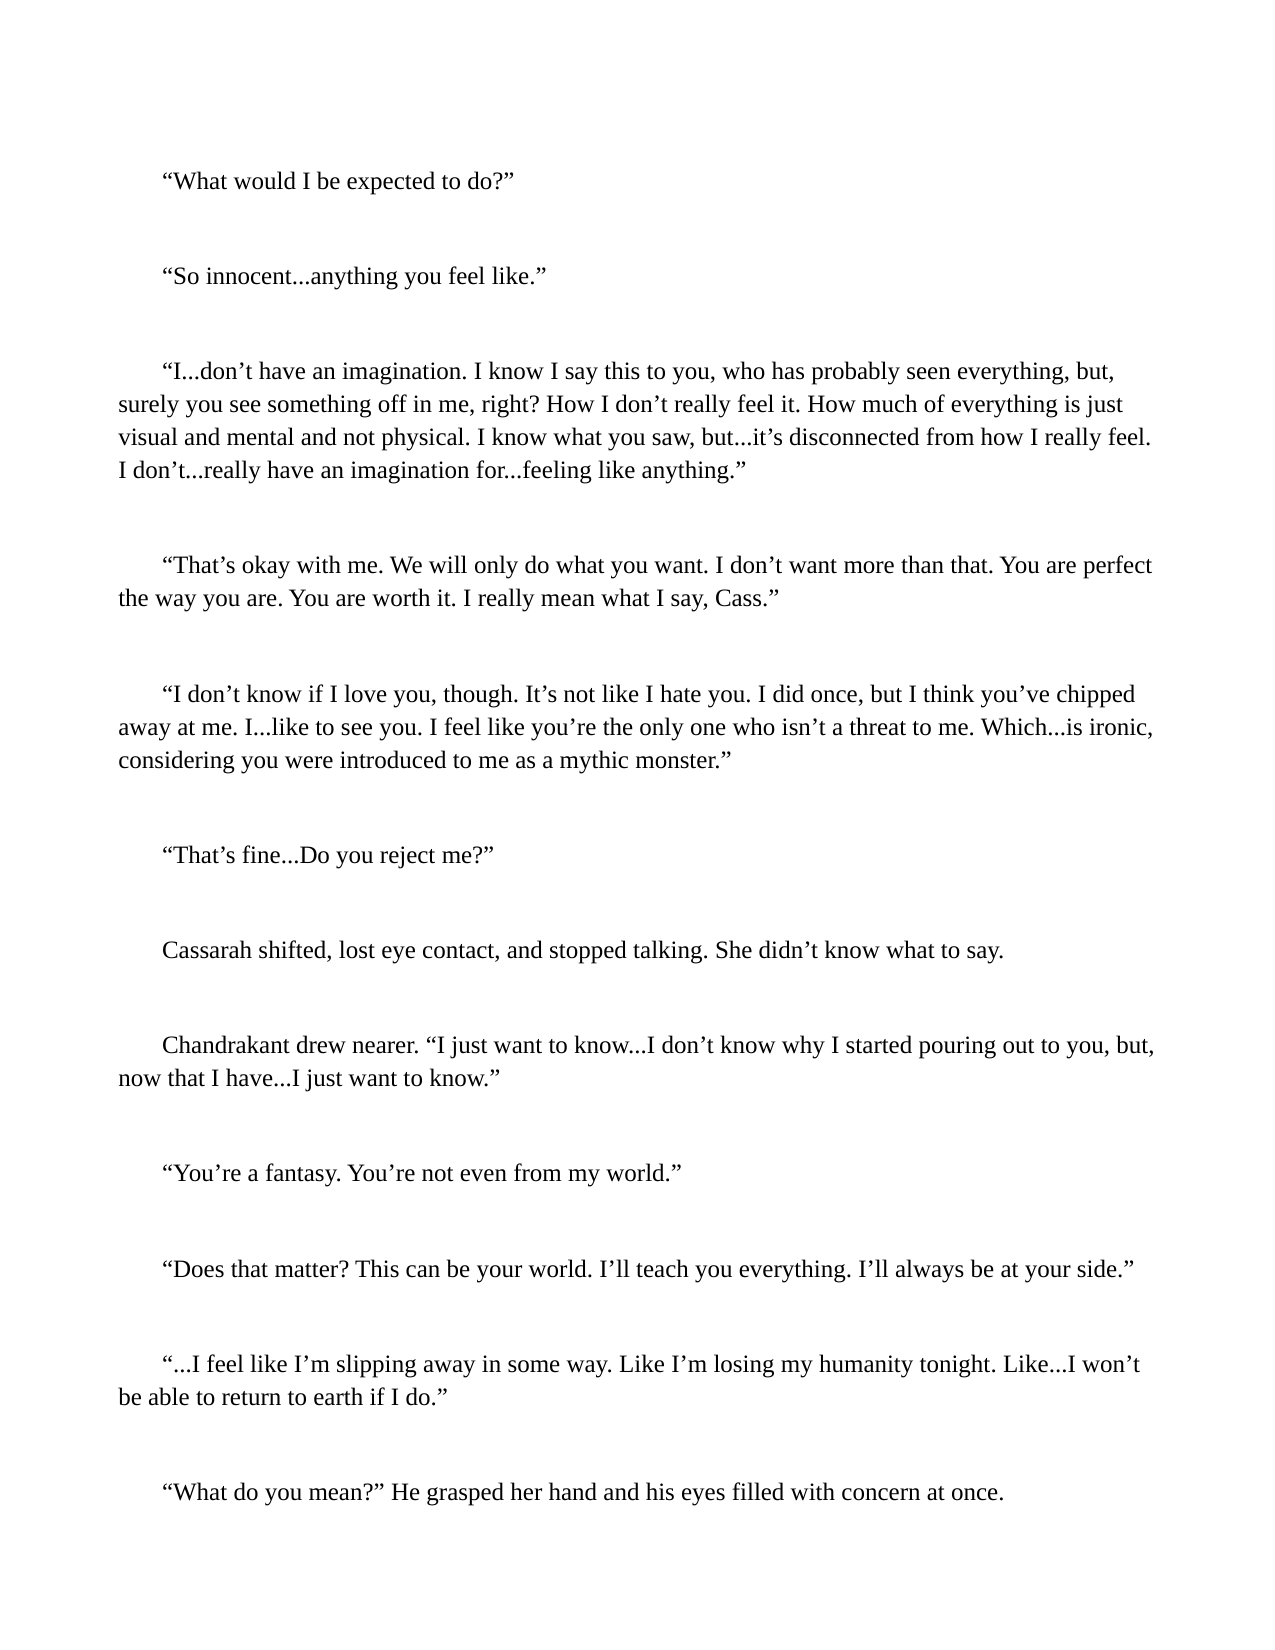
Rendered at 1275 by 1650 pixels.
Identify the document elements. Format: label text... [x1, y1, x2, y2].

text “What do you mean?” He grasped her hand and his eyes filled with concern at once. [118, 1477, 1157, 1506]
text “You’re a fantasy. You’re not even from my world.” [118, 1158, 1157, 1187]
text “I...don’t have an imagination. I know I say this to you, who has probably seen everything, but, surely you see something off in me, right? How I don’t really feel it. How much of everything is just visual and mental and not physical. I know what you saw, but...it’s disconnected from how I really feel. I don’t...really have an imagination for...feeling like anything.” [118, 356, 1157, 484]
text “...I feel like I’m slipping away in some way. Like I’m losing my humanity tonight. Like...I won’t be able to return to earth if I do.” [118, 1349, 1157, 1411]
text “That’s fine...Do you reject me?” [118, 840, 1157, 869]
text “That’s okay with me. We will only do what you want. I don’t want more than that. You are perfect the way you are. You are worth it. I really mean what I say, Cass.” [118, 550, 1157, 612]
text Chandrakant drew nearer. “I just want to know...I don’t know why I started pouring out to you, but, now that I have...I just want to know.” [118, 1030, 1157, 1092]
text “So innocent...anything you feel like.” [118, 261, 1157, 290]
text “What would I be expected to do?” [118, 166, 1157, 194]
text Cassarah shifted, lost eye contact, and stopped talking. She didn’t know what to say. [118, 935, 1157, 964]
text “Does that matter? This can be your world. I’ll teach you everything. I’ll always be at your side.” [118, 1254, 1157, 1282]
text “I don’t know if I love you, though. It’s not like I hate you. I did once, but I think you’ve chipped away at me. I...like to see you. I feel like you’re the only one who isn’t a threat to me. Which...is ironic, considering you were introduced to me as a mythic monster.” [118, 679, 1157, 773]
